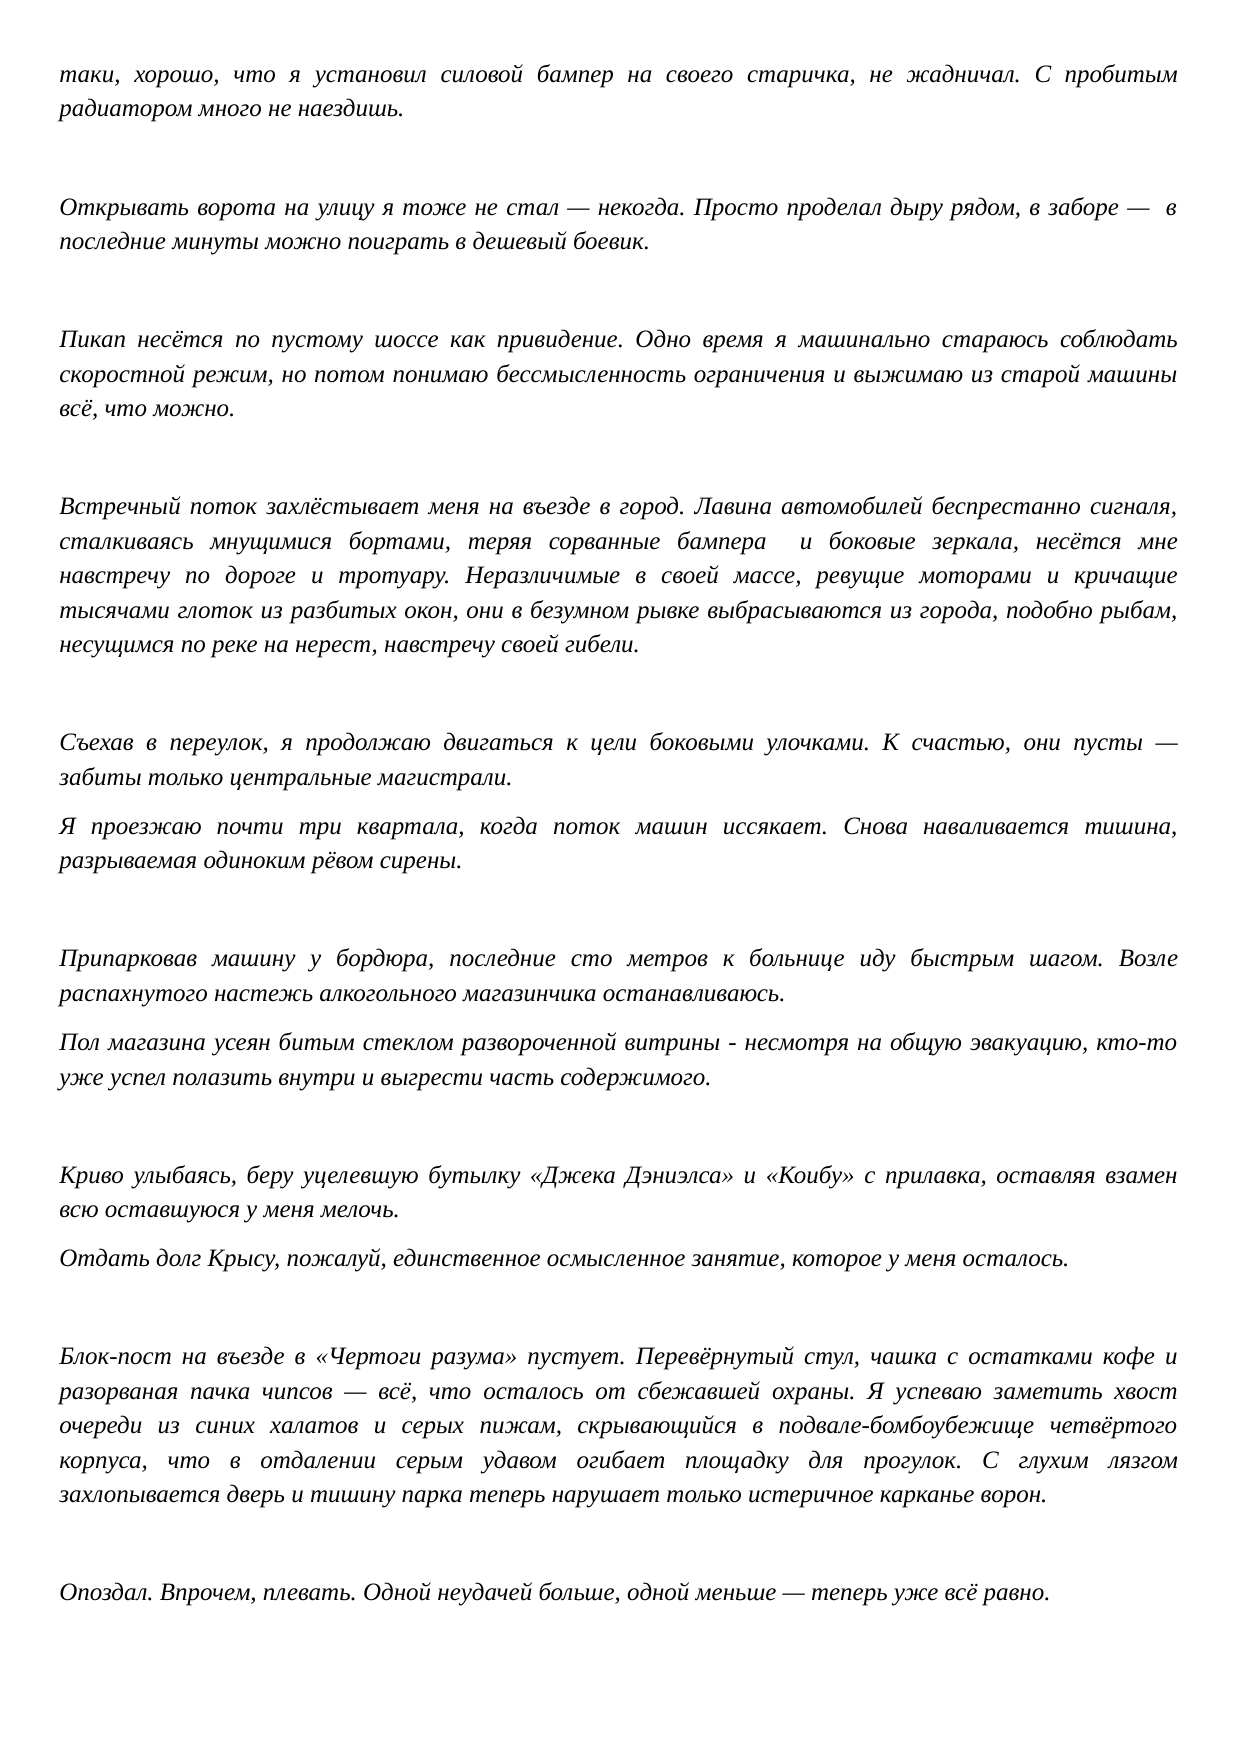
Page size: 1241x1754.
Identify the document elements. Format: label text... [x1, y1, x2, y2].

text Я проезжаю почти три квартала, когда поток машин иссякает. Снова наваливается тишина, разрываемая одиноким рёвом сирены. [59, 811, 1181, 874]
text Опоздал. Впрочем, плевать. Одной неудачей больше, одной меньше — теперь уже всё равно. [59, 1577, 1181, 1606]
text Отдать долг Крысу, пожалуй, единственное осмысленное занятие, которое у меня осталось. [59, 1243, 1181, 1272]
text Пол магазина усеян битым стеклом развороченной витрины - несмотря на общую эвакуацию, кто-то уже успел полазить внутри и выгрести часть содержимого. [59, 1027, 1181, 1090]
text Криво улыбаясь, беру уцелевшую бутылку «Джека Дэниэлса» и «Коибу» с прилавка, оставляя взамен всю оставшуюся у меня мелочь. [59, 1160, 1181, 1223]
text Съехав в переулок, я продолжаю двигаться к цели боковыми улочками. К счастью, они пусты — забиты только центральные магистрали. [59, 727, 1181, 791]
text Встречный поток захлёстывает меня на въезде в город. Лавина автомобилей беспрестанно сигналя, сталкиваясь мнущимися бортами, теряя сорванные бампера и боковые зеркала, несётся мне навстречу по дороге и тротуару. Неразличимые в своей массе, ревущие моторами и кричащие тысячами глоток из разбитых окон, они в безумном рывке выбрасываются из города, подобно рыбам, несущимся по реке на нерест, навстречу своей гибели. [59, 491, 1181, 658]
text Открывать ворота на улицу я тоже не стал — некогда. Просто проделал дыру рядом, в заборе — в последние минуты можно поиграть в дешевый боевик. [59, 192, 1181, 255]
text Пикап несётся по пустому шоссе как привидение. Одно время я машинально стараюсь соблюдать скоростной режим, но потом понимаю бессмысленность ограничения и выжимаю из старой машины всё, что можно. [59, 324, 1181, 422]
text таки, хорошо, что я установил силовой бампер на своего старичка, не жадничал. С пробитым радиатором много не наездишь. [59, 59, 1181, 122]
text Блок-пост на въезде в «Чертоги разума» пустует. Перевёрнутый стул, чашка с остатками кофе и разорваная пачка чипсов — всё, что осталось от сбежавшей охраны. Я успеваю заметить хвост очереди из синих халатов и серых пижам, скрывающийся в подвале-бомбоубежище четвёртого корпуса, что в отдалении серым удавом огибает площадку для прогулок. С глухим лязгом захлопывается дверь и тишину парка теперь нарушает только истеричное карканье ворон. [59, 1341, 1181, 1508]
text Припарковав машину у бордюра, последние сто метров к больнице иду быстрым шагом. Возле распахнутого настежь алкогольного магазинчика останавливаюсь. [59, 943, 1181, 1007]
